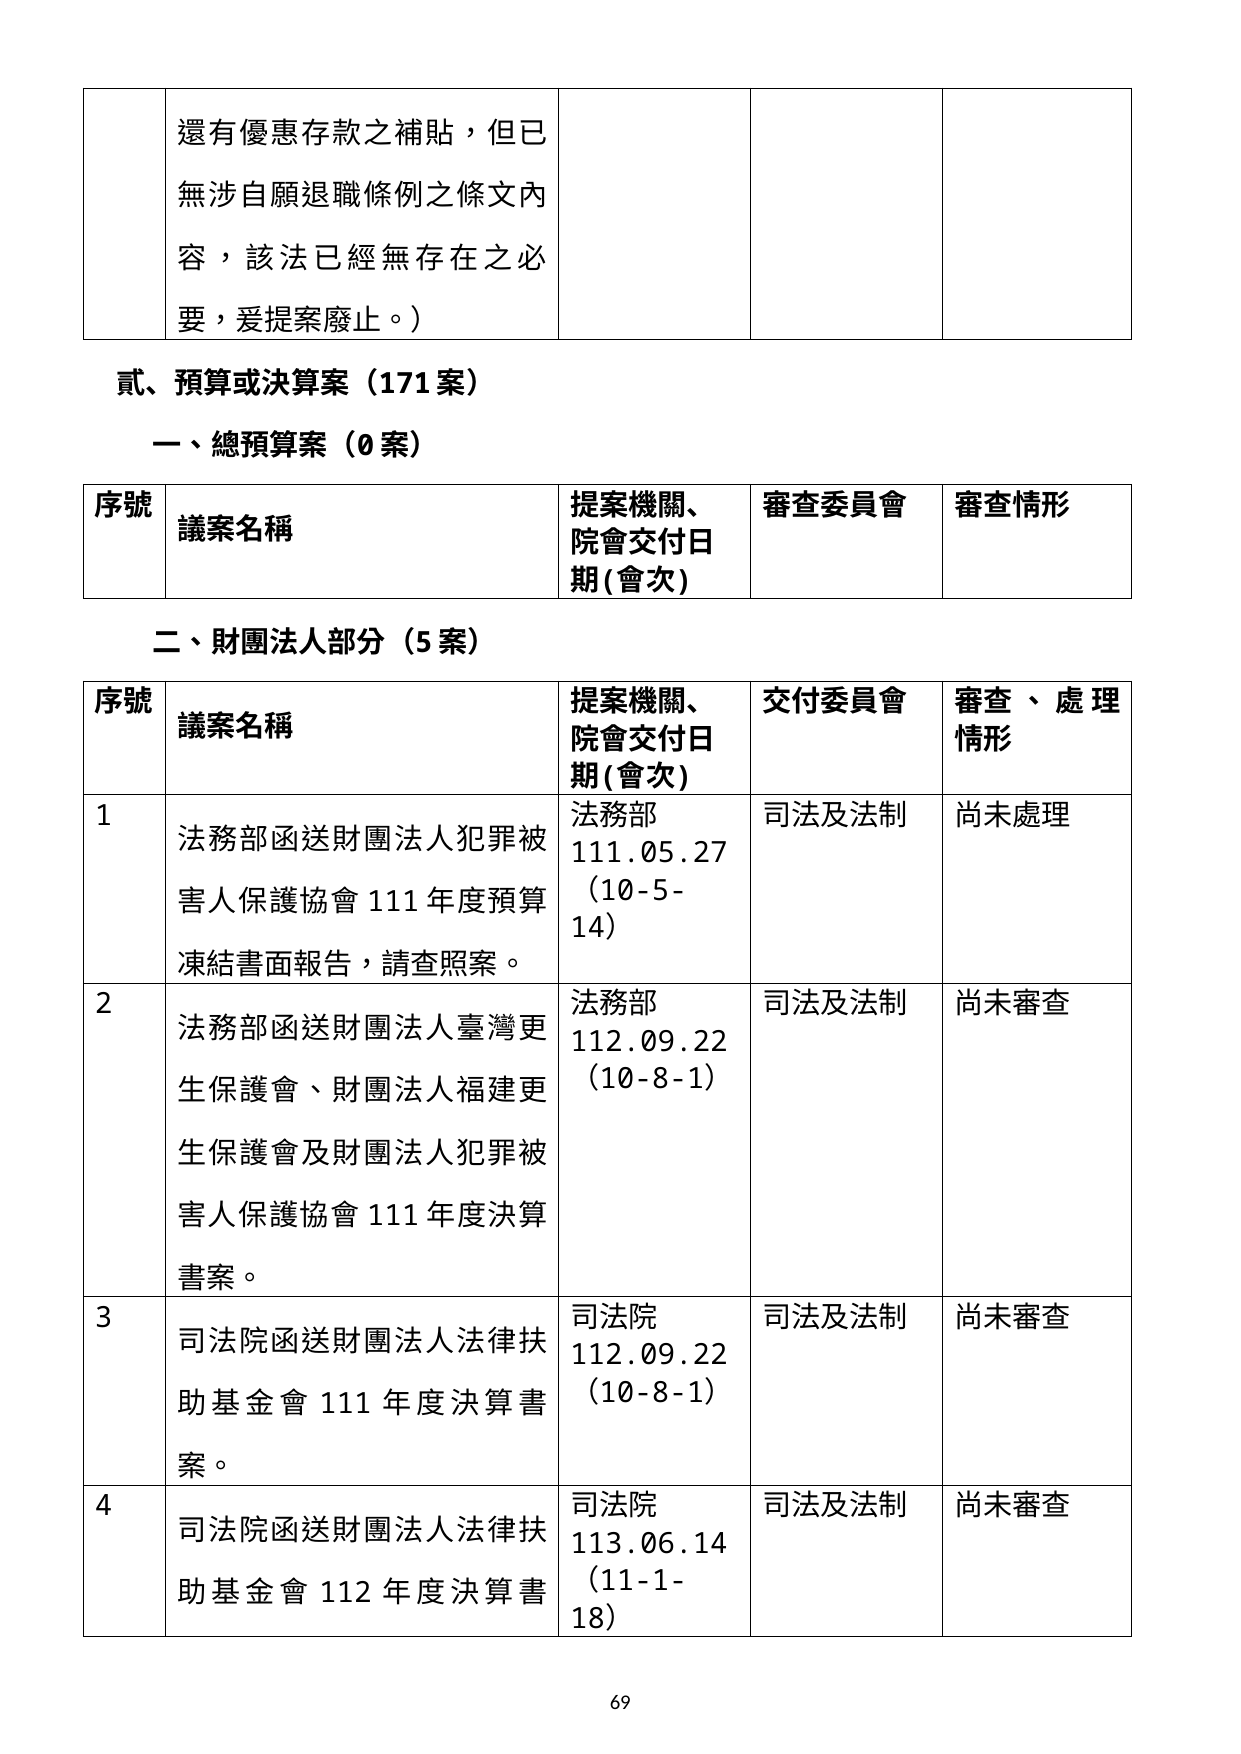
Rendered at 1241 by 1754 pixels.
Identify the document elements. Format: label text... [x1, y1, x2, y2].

table_cell [943, 89, 1131, 339]
table_cell [751, 89, 942, 339]
table_cell 法務部 112.09.22 （10-8-1） [559, 984, 750, 1296]
subtitle 一、總預算案（0案） [75, 422, 1165, 464]
table_cell 司法及法制 [751, 1486, 942, 1636]
table_cell 司法及法制 [751, 984, 942, 1296]
table_cell 4 [84, 1486, 165, 1636]
table_cell 司法院函送財團法人法律扶助基金會111年度決算書案。 [166, 1297, 558, 1485]
table_header 提案機關、院會交付日期(會次) [559, 485, 750, 597]
table_cell [559, 89, 750, 339]
table_cell 司法及法制 [751, 1297, 942, 1485]
table_header 審查、處理情形 [943, 682, 1131, 794]
table_header 審查委員會 [751, 485, 942, 597]
table_header 交付委員會 [751, 682, 942, 794]
table_cell 1 [84, 795, 165, 983]
table_cell 法務部函送財團法人臺灣更生保護會、財團法人福建更生保護會及財團法人犯罪被害人保護協會111年度決算書案。 [166, 984, 558, 1296]
subtitle 二、財團法人部分（5案） [75, 618, 1165, 661]
table_cell 法務部函送財團法人犯罪被害人保護協會111年度預算凍結書面報告，請查照案。 [166, 795, 558, 983]
table_cell 尚未處理 [943, 795, 1131, 983]
table_header 審查情形 [943, 485, 1131, 597]
table_cell 司法及法制 [751, 795, 942, 983]
table_cell 尚未審查 [943, 1486, 1131, 1636]
table_header 序號 [84, 682, 165, 794]
table_cell 3 [84, 1297, 165, 1485]
subtitle 貳、預算或決算案（171案） [75, 359, 1165, 402]
table_header 議案名稱 [166, 485, 558, 597]
table_cell 還有優惠存款之補貼，但已無涉自願退職條例之條文內容，該法已經無存在之必要，爰提案廢止。） [166, 89, 558, 339]
table_cell 法務部 111.05.27 （10-5-14） [559, 795, 750, 983]
table_cell 司法院函送財團法人法律扶助基金會112年度決算書 [166, 1486, 558, 1636]
table_cell 司法院 112.09.22 （10-8-1） [559, 1297, 750, 1485]
table_cell 尚未審查 [943, 984, 1131, 1296]
table_cell 2 [84, 984, 165, 1296]
table_cell 尚未審查 [943, 1297, 1131, 1485]
table_header 序號 [84, 485, 165, 597]
table_header 提案機關、院會交付日期(會次) [559, 682, 750, 794]
table_cell 司法院 113.06.14 （11-1-18） [559, 1486, 750, 1636]
table_cell [84, 89, 165, 339]
table_header 議案名稱 [166, 682, 558, 794]
